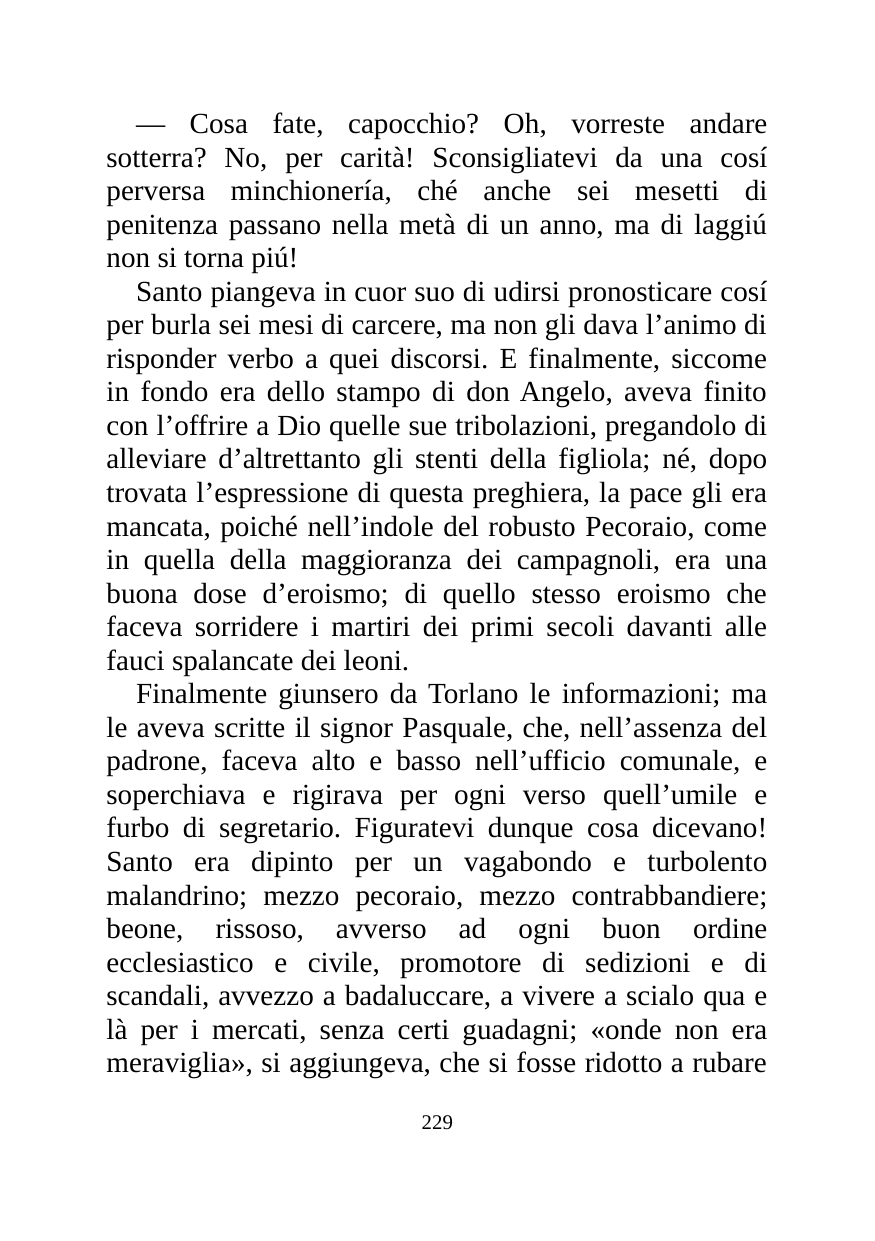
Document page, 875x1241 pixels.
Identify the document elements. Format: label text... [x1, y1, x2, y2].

text Finalmente giunsero da Torlano le informazioni; ma le aveva scritte il signor Pasquale, che, nell’assenza del padrone, faceva alto e basso nell’ufficio comunale, e soperchiava e rigirava per ogni verso quell’umile e furbo di segretario. Figuratevi dunque cosa dicevano! Santo era dipinto per un vagabondo e turbolento malandrino; mezzo pecoraio, mezzo contrabbandiere; beone, rissoso, avverso ad ogni buon ordine ecclesiastico e civile, promotore di sedizioni e di scandali, avvezzo a badaluccare, a vivere a scialo qua e là per i mercati, senza certi guadagni; «onde non era meraviglia», si aggiungeva, che si fosse ridotto a rubare [106, 676, 768, 1079]
text Santo piangeva in cuor suo di udirsi pronosticare cosí per burla sei mesi di carcere, ma non gli dava l’animo di risponder verbo a quei discorsi. E finalmente, siccome in fondo era dello stampo di don Angelo, aveva finito con l’offrire a Dio quelle sue tribolazioni, pregandolo di alleviare d’altrettanto gli stenti della figliola; né, dopo trovata l’espressione di questa preghiera, la pace gli era mancata, poiché nell’indole del robusto Pecoraio, come in quella della maggioranza dei campagnoli, era una buona dose d’eroismo; di quello stesso eroismo che faceva sorridere i martiri dei primi secoli davanti alle fauci spalancate dei leoni. [106, 274, 768, 676]
text — Cosa fate, capocchio? Oh, vorreste andare sotterra? No, per carità! Sconsigliatevi da una cosí perversa minchionería, ché anche sei mesetti di penitenza passano nella metà di un anno, ma di laggiú non si torna piú! [106, 106, 768, 274]
